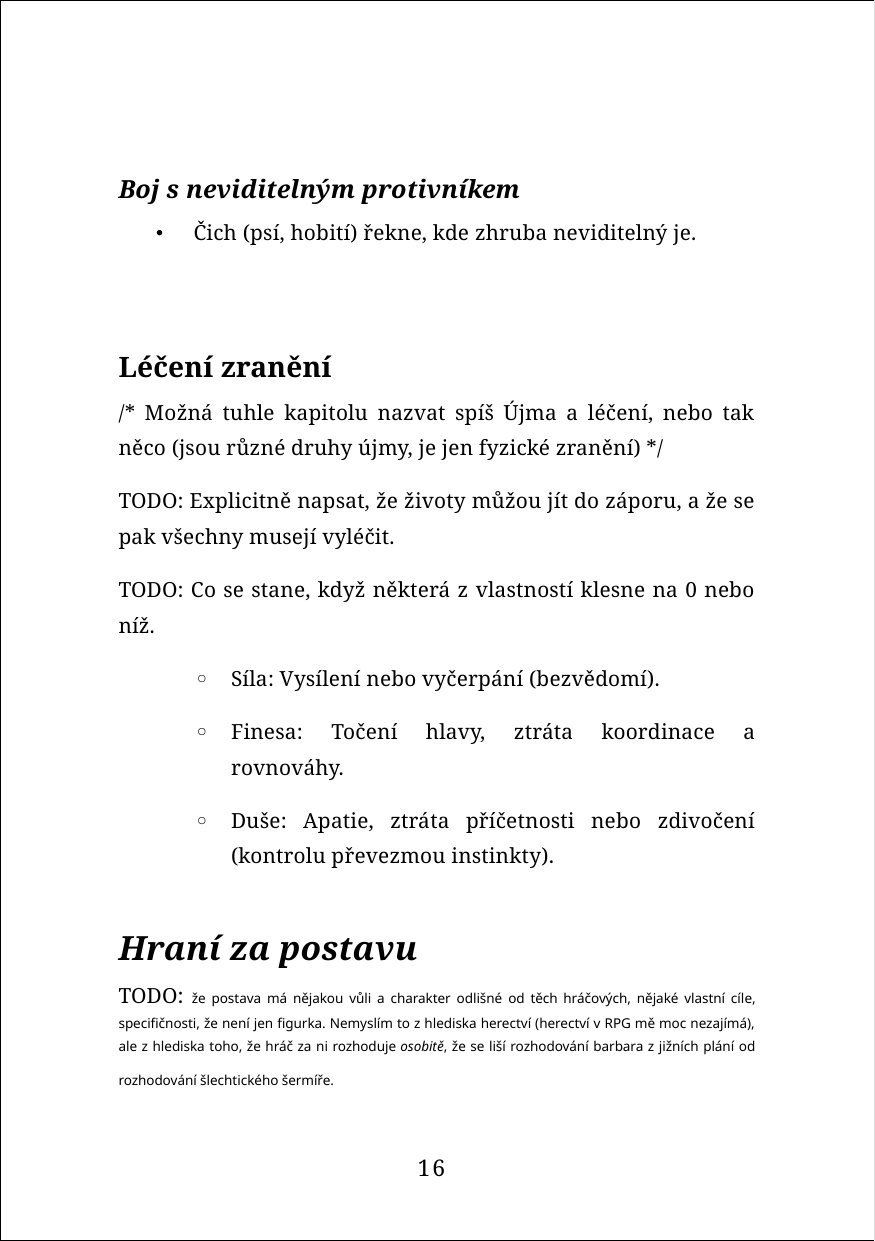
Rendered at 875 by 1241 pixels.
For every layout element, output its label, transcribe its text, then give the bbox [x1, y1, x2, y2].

text /* Možná tuhle kapitolu nazvat spíš Újma a léčení, nebo tak něco (jsou různé druhy újmy, je jen fyzické zranění) */ [118, 398, 756, 462]
subtitle Hraní za postavu [118, 924, 756, 970]
list Síla: Vysílení nebo vyčerpání (bezvědomí). [193, 664, 756, 692]
subtitle Léčení zranění [118, 348, 756, 386]
text TODO: Co se stane, když některá z vlastností klesne na 0 nebo níž. [118, 575, 756, 639]
text TODO: že postava má nějakou vůli a charakter odlišné od těch hráčových, nějaké vlastní cíle, specifičnosti, že není jen figurka. Nemyslím to z hlediska herectví (herectví v RPG mě moc nezajímá), ale z hlediska toho, že hráč za ni rozhoduje osobitě, že se liší rozhodování barbara z jižních plání od rozhodování šlechtického šermíře. [118, 982, 756, 1091]
text TODO: Explicitně napsat, že životy můžou jít do záporu, a že se pak všechny musejí vyléčit. [118, 487, 756, 551]
list Duše: Apatie, ztráta příčetnosti nebo zdivočení (kontrolu převezmou instinkty). [193, 806, 756, 870]
list Čich (psí, hobití) řekne, kde zhruba neviditelný je. [156, 218, 756, 246]
list Finesa: Točení hlavy, ztráta koordinace a rovnováhy. [193, 717, 756, 781]
subtitle Boj s neviditelným protivníkem [118, 172, 756, 206]
